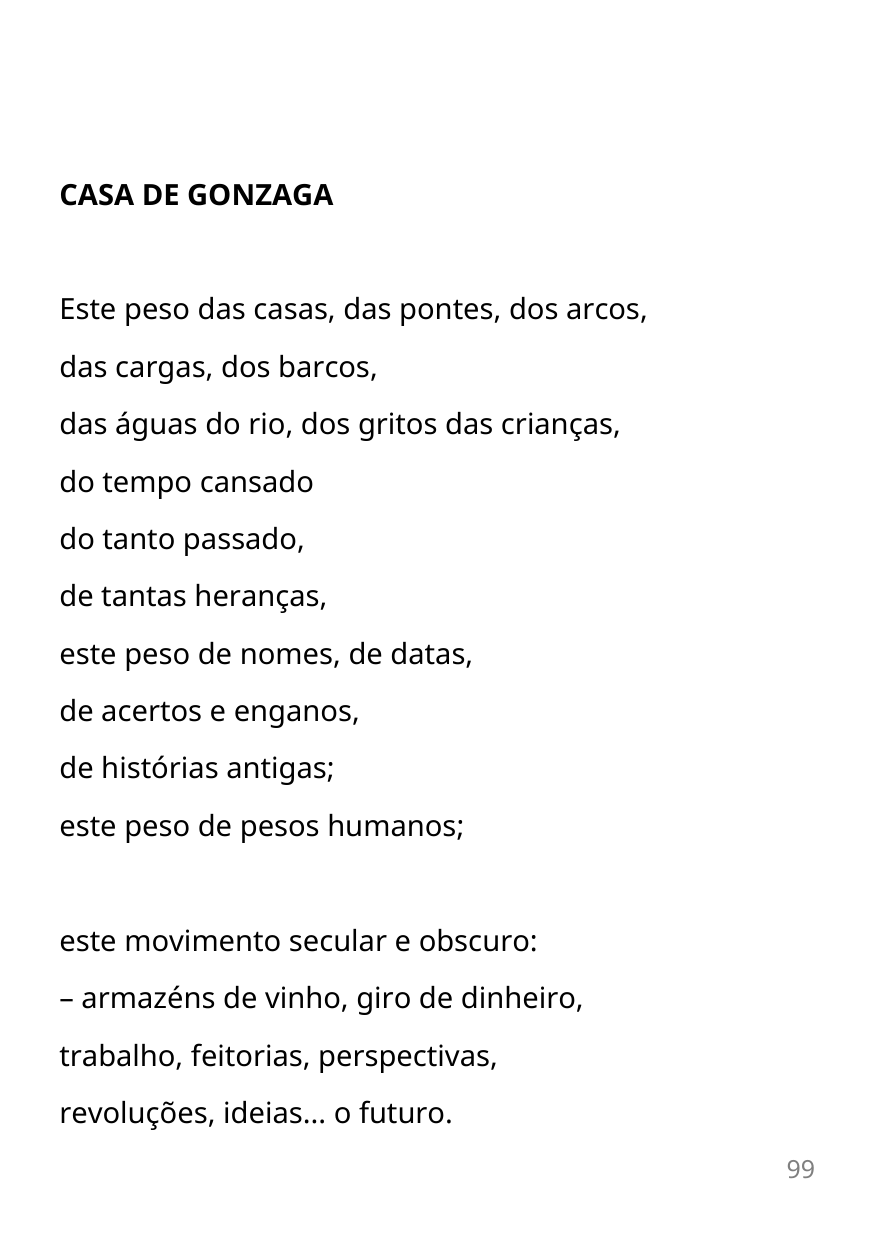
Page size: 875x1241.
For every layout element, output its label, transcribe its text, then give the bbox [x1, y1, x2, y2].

text do tempo cansado [59, 461, 815, 501]
text das águas do rio, dos gritos das crianças, [59, 403, 815, 443]
text revoluções, ideias... o futuro. [59, 1092, 815, 1132]
text do tanto passado, [59, 518, 815, 558]
text este peso de pesos humanos; [59, 805, 815, 845]
text de acertos e enganos, [59, 690, 815, 730]
text CASA DE GONZAGA [59, 174, 815, 213]
text – armazéns de vinho, giro de dinheiro, [59, 977, 815, 1017]
text este movimento secular e obscuro: [59, 920, 815, 960]
text de tantas heranças, [59, 576, 815, 615]
text este peso de nomes, de datas, [59, 633, 815, 673]
text das cargas, dos barcos, [59, 346, 815, 386]
text trabalho, feitorias, perspectivas, [59, 1035, 815, 1074]
text Este peso das casas, das pontes, dos arcos, [59, 289, 815, 328]
text de histórias antigas; [59, 748, 815, 787]
